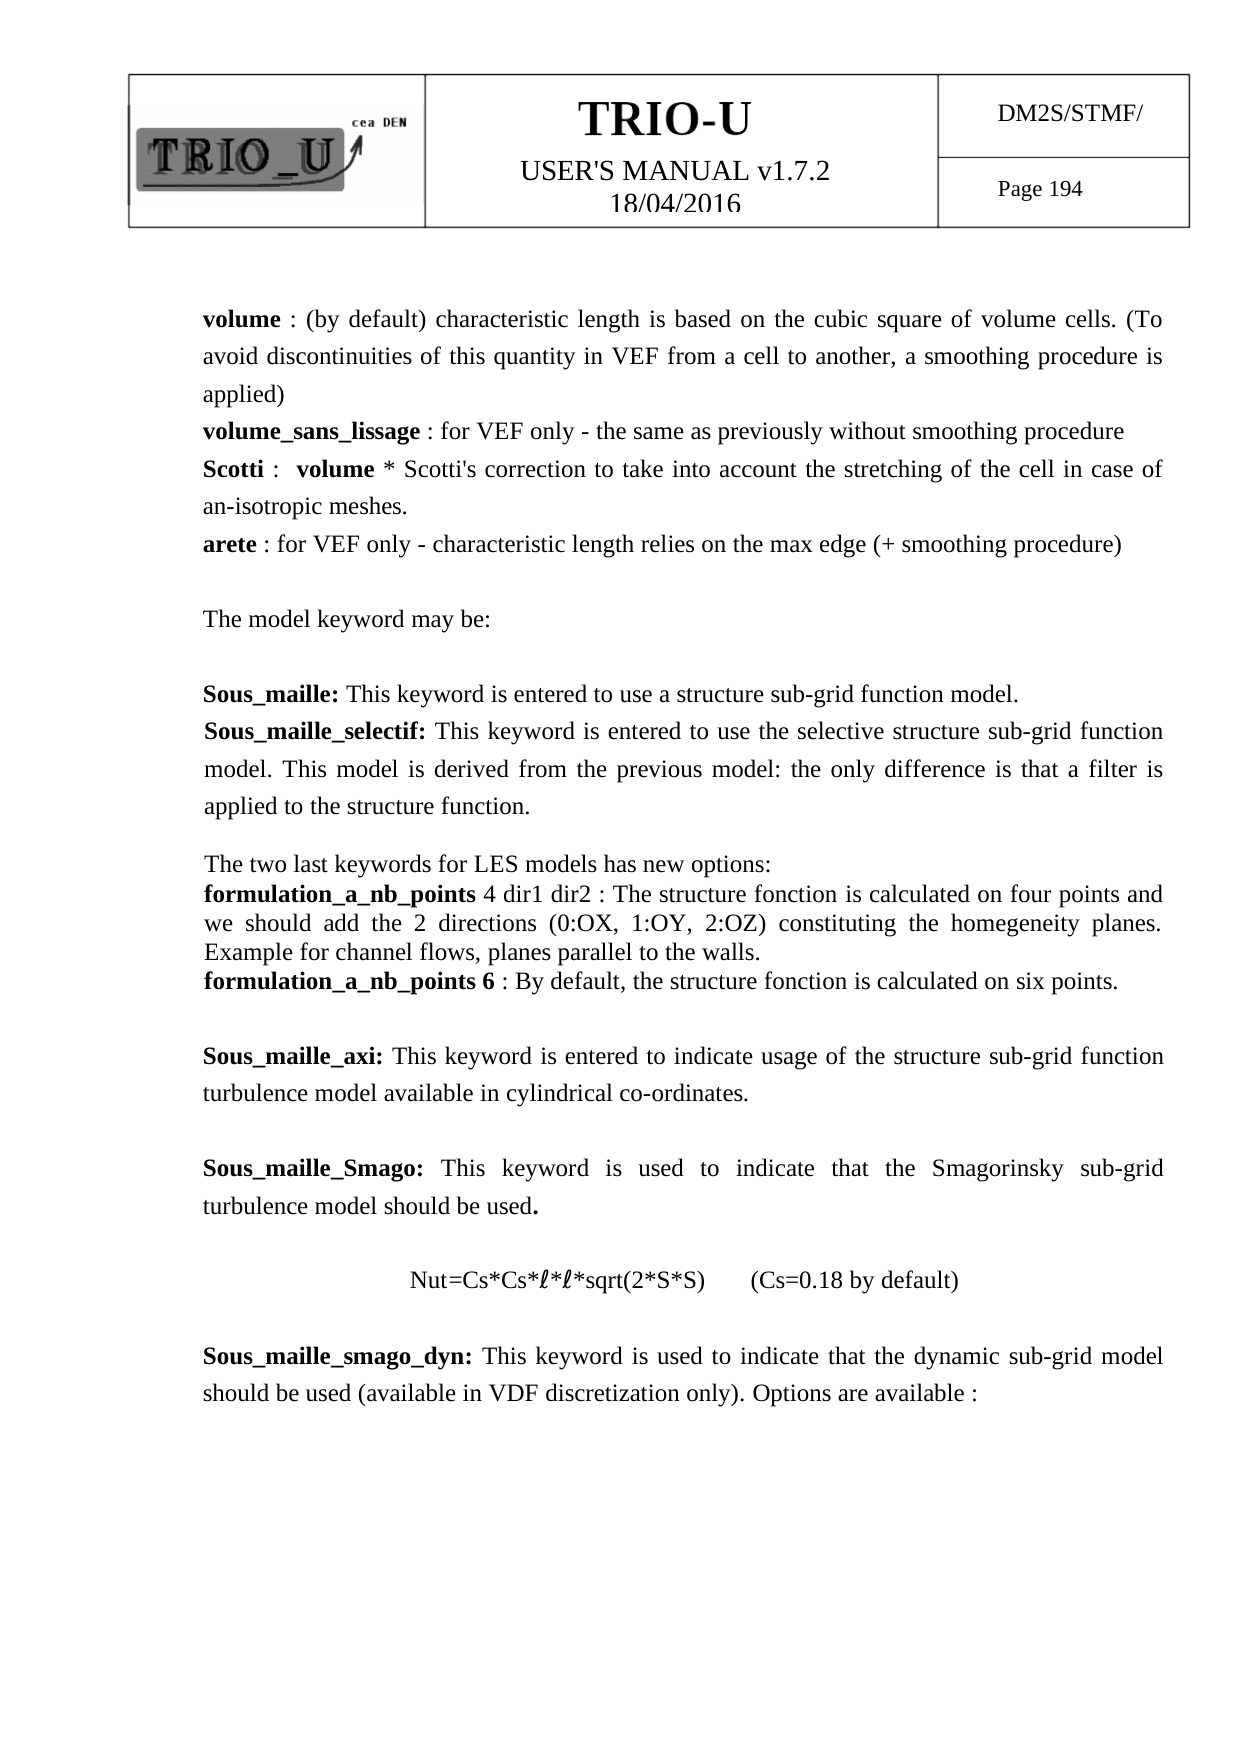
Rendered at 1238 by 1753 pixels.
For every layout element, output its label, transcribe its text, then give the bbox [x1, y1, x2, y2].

text volume_sans_lissage : for VEF only - the same as previously without smoothing procedure [203, 408, 1165, 445]
text Sous_maille_axi: This keyword is entered to indicate usage of the structure sub-grid function turbulence model available in cylindrical co-ordinates. [203, 1032, 1165, 1107]
text The model keyword may be: [203, 595, 1165, 633]
text Sous_maille_Smago: This keyword is used to indicate that the Smagorinsky sub-grid turbulence model should be used. [203, 1145, 1165, 1257]
text Sous_maille: This keyword is entered to use a structure sub-grid function model. [203, 670, 1165, 708]
text Scotti : volume * Scotti's correction to take into account the stretching of the cell in case of an-isotropic meshes. [203, 445, 1165, 520]
text Nut=Cs*Cs*ℓ*ℓ*sqrt(2*S*S) (Cs=0.18 by default) [203, 1257, 1165, 1295]
text volume : (by default) characteristic length is based on the cubic square of volume cells. (To avoid discontinuities of this quantity in VEF from a cell to another, a smoothing procedure is applied) [203, 295, 1165, 408]
text formulation_a_nb_points 6 : By default, the structure fonction is calculated on six points. [204, 966, 1196, 995]
text Sous_maille_smago_dyn: This keyword is used to indicate that the dynamic sub-grid model should be used (available in VDF discretization only). Options are available : [203, 1332, 1165, 1407]
text Sous_maille_selectif: This keyword is entered to use the selective structure sub-grid function model. This model is derived from the previous model: the only difference is that a filter is applied to the structure function. [204, 708, 1165, 820]
text The two last keywords for LES models has new options: [204, 849, 1196, 878]
text formulation_a_nb_points 4 dir1 dir2 : The structure fonction is calculated on four points and we should add the 2 directions (0:OX, 1:OY, 2:OZ) constituting the homegeneity planes. Example for channel flows, planes parallel to the walls. [204, 878, 1164, 966]
text arete : for VEF only - characteristic length relies on the max edge (+ smoothing procedure) [203, 520, 1165, 558]
